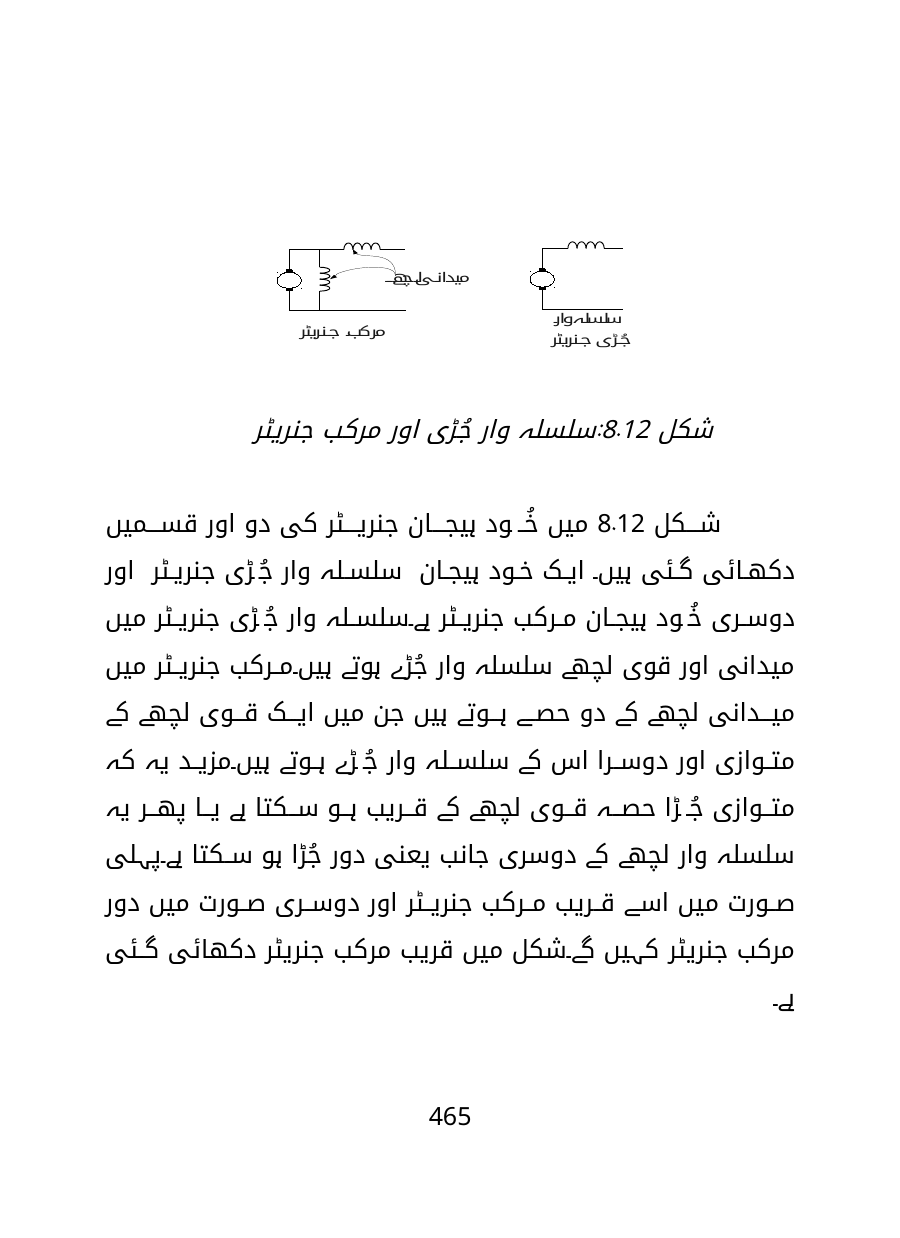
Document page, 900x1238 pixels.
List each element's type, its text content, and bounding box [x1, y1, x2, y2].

text شکل 8.12 میں خُود ہیجان جنریٹر کی دو اور قسمیں دکھائی گئی ہیں۔ ایک خود ہیجان سلسلہ وار جُڑی جنریٹر اور دوسری خُود ہیجان مرکب جنریٹر ہے۔سلسلہ وار جُڑی جنریٹر میں میدانی اور قوی لچھے سلسلہ وار جُڑے ہوتے ہیں۔مرکب جنریٹر میں میدانی لچھے کے دو حصے ہوتے ہیں جن میں ایک قوی لچھے کے متوازی اور دوسرا اس کے سلسلہ وار جُڑے ہوتے ہیں۔مزید یہ کہ متوازی جُڑا حصہ قوی لچھے کے قریب ہو سکتا ہے یا پھر یہ سلسلہ وار لچھے کے دوسری جانب یعنی دور جُڑا ہو سکتا ہے۔پہلی صورت میں اسے قریب مرکب جنریٹر اور دوسری صورت میں دور مرکب جنریٹر کہیں گے۔شکل میں قریب مرکب جنریٹر دکھائی گئی ہے۔ [105, 500, 795, 1021]
text شکل 8.12:سلسلہ وار جُڑی اور مرکب جنریٹر [187, 181, 712, 453]
